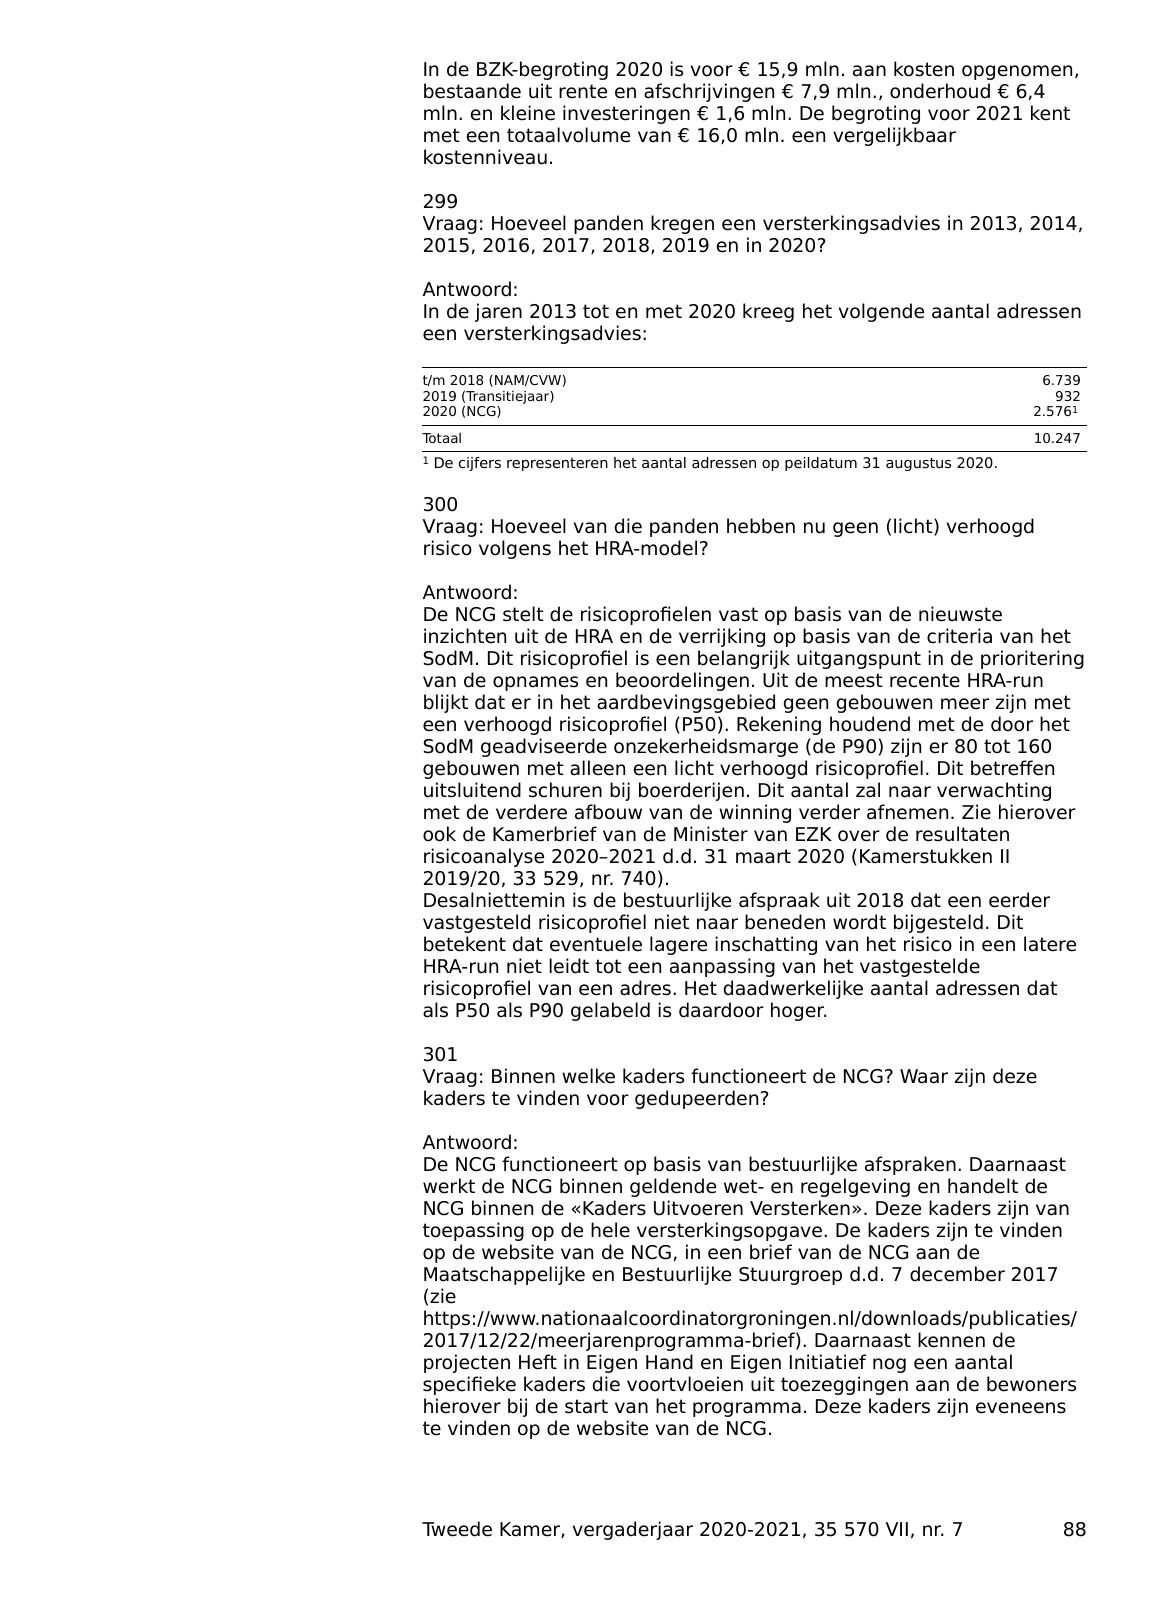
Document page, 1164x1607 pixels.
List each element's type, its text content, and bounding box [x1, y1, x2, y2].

table_cell 10.247 [969, 426, 1087, 451]
table_cell 2.5761 [969, 404, 1087, 425]
text De NCG stelt de risicoprofielen vast op basis van de nieuwste inzichten uit de HRA en de verrijking op basis van de criteria van het SodM. Dit risicoprofiel is een belangrijk uitgangspunt in de prioritering van de opnames en beoordelingen. Uit de meest recente HRA-run blijkt dat er in het aardbevingsgebied geen gebouwen meer zijn met een verhoogd risicoprofiel (P50). Rekening houdend met de door het SodM geadviseerde onzekerheidsmarge (de P90) zijn er 80 tot 160 gebouwen met alleen een licht verhoogd risicoprofiel. Dit betreffen uitsluitend schuren bij boerderijen. Dit aantal zal naar verwachting met de verdere afbouw van de winning verder afnemen. Zie hierover ook de Kamerbrief van de Minister van EZK over de resultaten risicoanalyse 2020–2021 d.d. 31 maart 2020 (Kamerstukken II 2019/20, 33 529, nr. 740). [422, 604, 1087, 890]
text Vraag: Hoeveel panden kregen een versterkingsadvies in 2013, 2014, 2015, 2016, 2017, 2018, 2019 en in 2020? [422, 213, 1087, 257]
text Vraag: Binnen welke kaders functioneert de NCG? Waar zijn deze kaders te vinden voor gedupeerden? [422, 1066, 1087, 1110]
text Antwoord: [422, 1132, 1087, 1154]
text 299 [422, 191, 1087, 213]
text Antwoord: [422, 582, 1087, 604]
text Vraag: Hoeveel van die panden hebben nu geen (licht) verhoogd risico volgens het HRA-model? [422, 516, 1087, 560]
text 301 [422, 1044, 1087, 1066]
table_cell 2020 (NCG) [422, 404, 968, 425]
table_cell 932 [969, 389, 1087, 404]
table_header t/m 2018 (NAM/CVW) [422, 368, 968, 388]
text In de jaren 2013 tot en met 2020 kreeg het volgende aantal adressen een versterkingsadvies: [422, 301, 1087, 345]
table_header 6.739 [969, 368, 1087, 388]
text 300 [422, 494, 1087, 516]
table_cell 1 De cijfers representeren het aantal adressen op peildatum 31 augustus 2020. [422, 452, 1087, 472]
table_cell Totaal [422, 426, 968, 451]
text Desalniettemin is de bestuurlijke afspraak uit 2018 dat een eerder vastgesteld risicoprofiel niet naar beneden wordt bijgesteld. Dit betekent dat eventuele lagere inschatting van het risico in een latere HRA-run niet leidt tot een aanpassing van het vastgestelde risicoprofiel van een adres. Het daadwerkelijke aantal adressen dat als P50 als P90 gelabeld is daardoor hoger. [422, 890, 1087, 1022]
text Antwoord: [422, 279, 1087, 301]
text In de BZK-begroting 2020 is voor € 15,9 mln. aan kosten opgenomen, bestaande uit rente en afschrijvingen € 7,9 mln., onderhoud € 6,4 mln. en kleine investeringen € 1,6 mln. De begroting voor 2021 kent met een totaalvolume van € 16,0 mln. een vergelijkbaar kostenniveau. [422, 59, 1087, 169]
text De NCG functioneert op basis van bestuurlijke afspraken. Daarnaast werkt de NCG binnen geldende wet- en regelgeving en handelt de NCG binnen de «Kaders Uitvoeren Versterken». Deze kaders zijn van toepassing op de hele versterkingsopgave. De kaders zijn te vinden op de website van de NCG, in een brief van de NCG aan de Maatschappelijke en Bestuurlijke Stuurgroep d.d. 7 december 2017 (zie https://www.nationaalcoordinatorgroningen.nl/downloads/publicaties/2017/12/22/meerjarenprogramma-brief). Daarnaast kennen de projecten Heft in Eigen Hand en Eigen Initiatief nog een aantal specifieke kaders die voortvloeien uit toezeggingen aan de bewoners hierover bij de start van het programma. Deze kaders zijn eveneens te vinden op de website van de NCG. [422, 1154, 1087, 1439]
table_cell 2019 (Transitiejaar) [422, 389, 968, 404]
